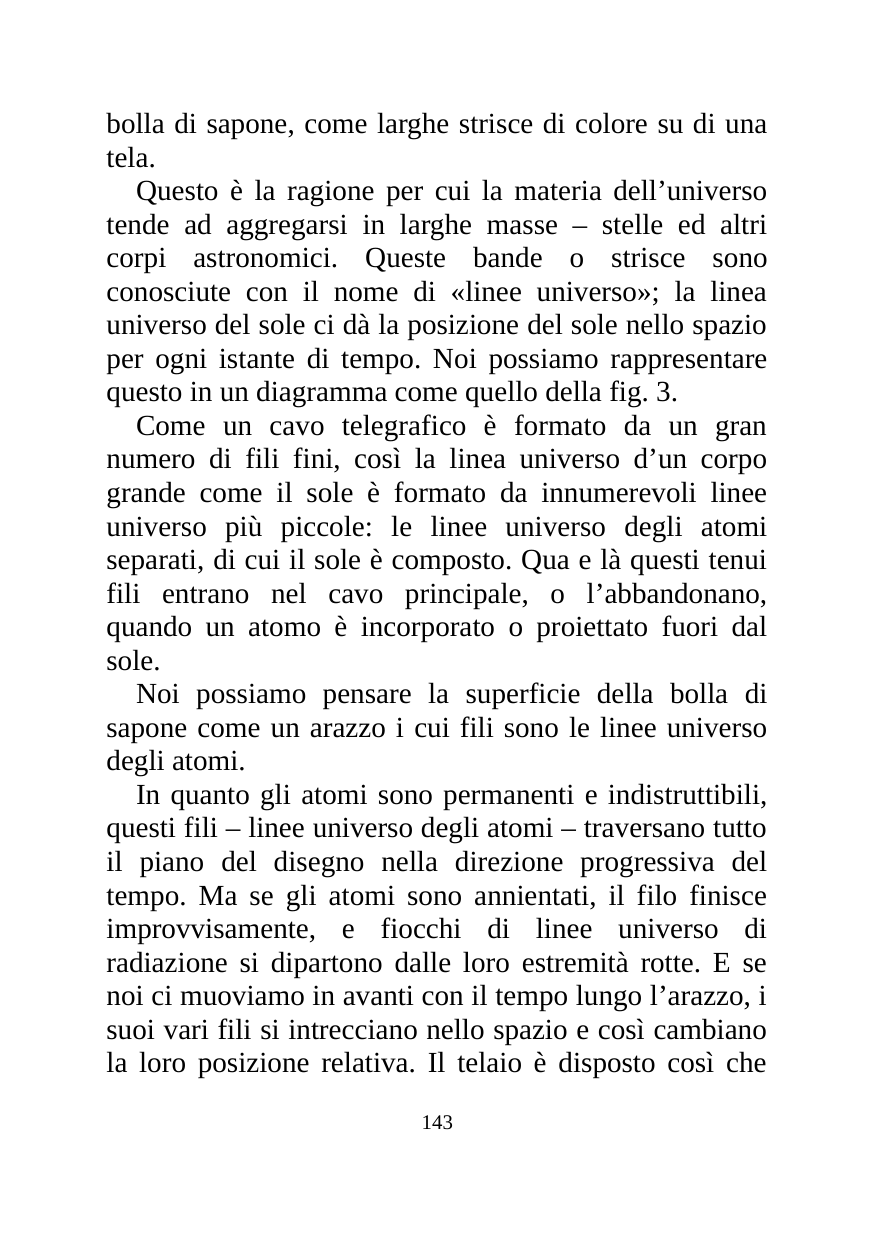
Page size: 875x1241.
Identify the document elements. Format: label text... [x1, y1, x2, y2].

text bolla di sapone, come larghe strisce di colore su di una tela. [106, 106, 768, 173]
text In quanto gli atomi sono permanenti e indistruttibili, questi fili – linee universo degli atomi – traversano tutto il piano del disegno nella direzione progressiva del tempo. Ma se gli atomi sono annientati, il filo finisce improvvisamente, e fiocchi di linee universo di radiazione si dipartono dalle loro estremità rotte. E se noi ci muoviamo in avanti con il tempo lungo l’arazzo, i suoi vari fili si intrecciano nello spazio e così cambiano la loro posizione relativa. Il telaio è disposto così che [106, 777, 768, 1079]
text Noi possiamo pensare la superficie della bolla di sapone come un arazzo i cui fili sono le linee universo degli atomi. [106, 676, 768, 777]
text Come un cavo telegrafico è formato da un gran numero di fili fini, così la linea universo d’un corpo grande come il sole è formato da innumerevoli linee universo più piccole: le linee universo degli atomi separati, di cui il sole è composto. Qua e là questi tenui fili entrano nel cavo principale, o l’abbandonano, quando un atomo è incorporato o proiettato fuori dal sole. [106, 408, 768, 676]
text Questo è la ragione per cui la materia dell’universo tende ad aggregarsi in larghe masse – stelle ed altri corpi astronomici. Queste bande o strisce sono conosciute con il nome di «linee universo»; la linea universo del sole ci dà la posizione del sole nello spazio per ogni istante di tempo. Noi possiamo rappresentare questo in un diagramma come quello della fig. 3. [106, 173, 768, 408]
